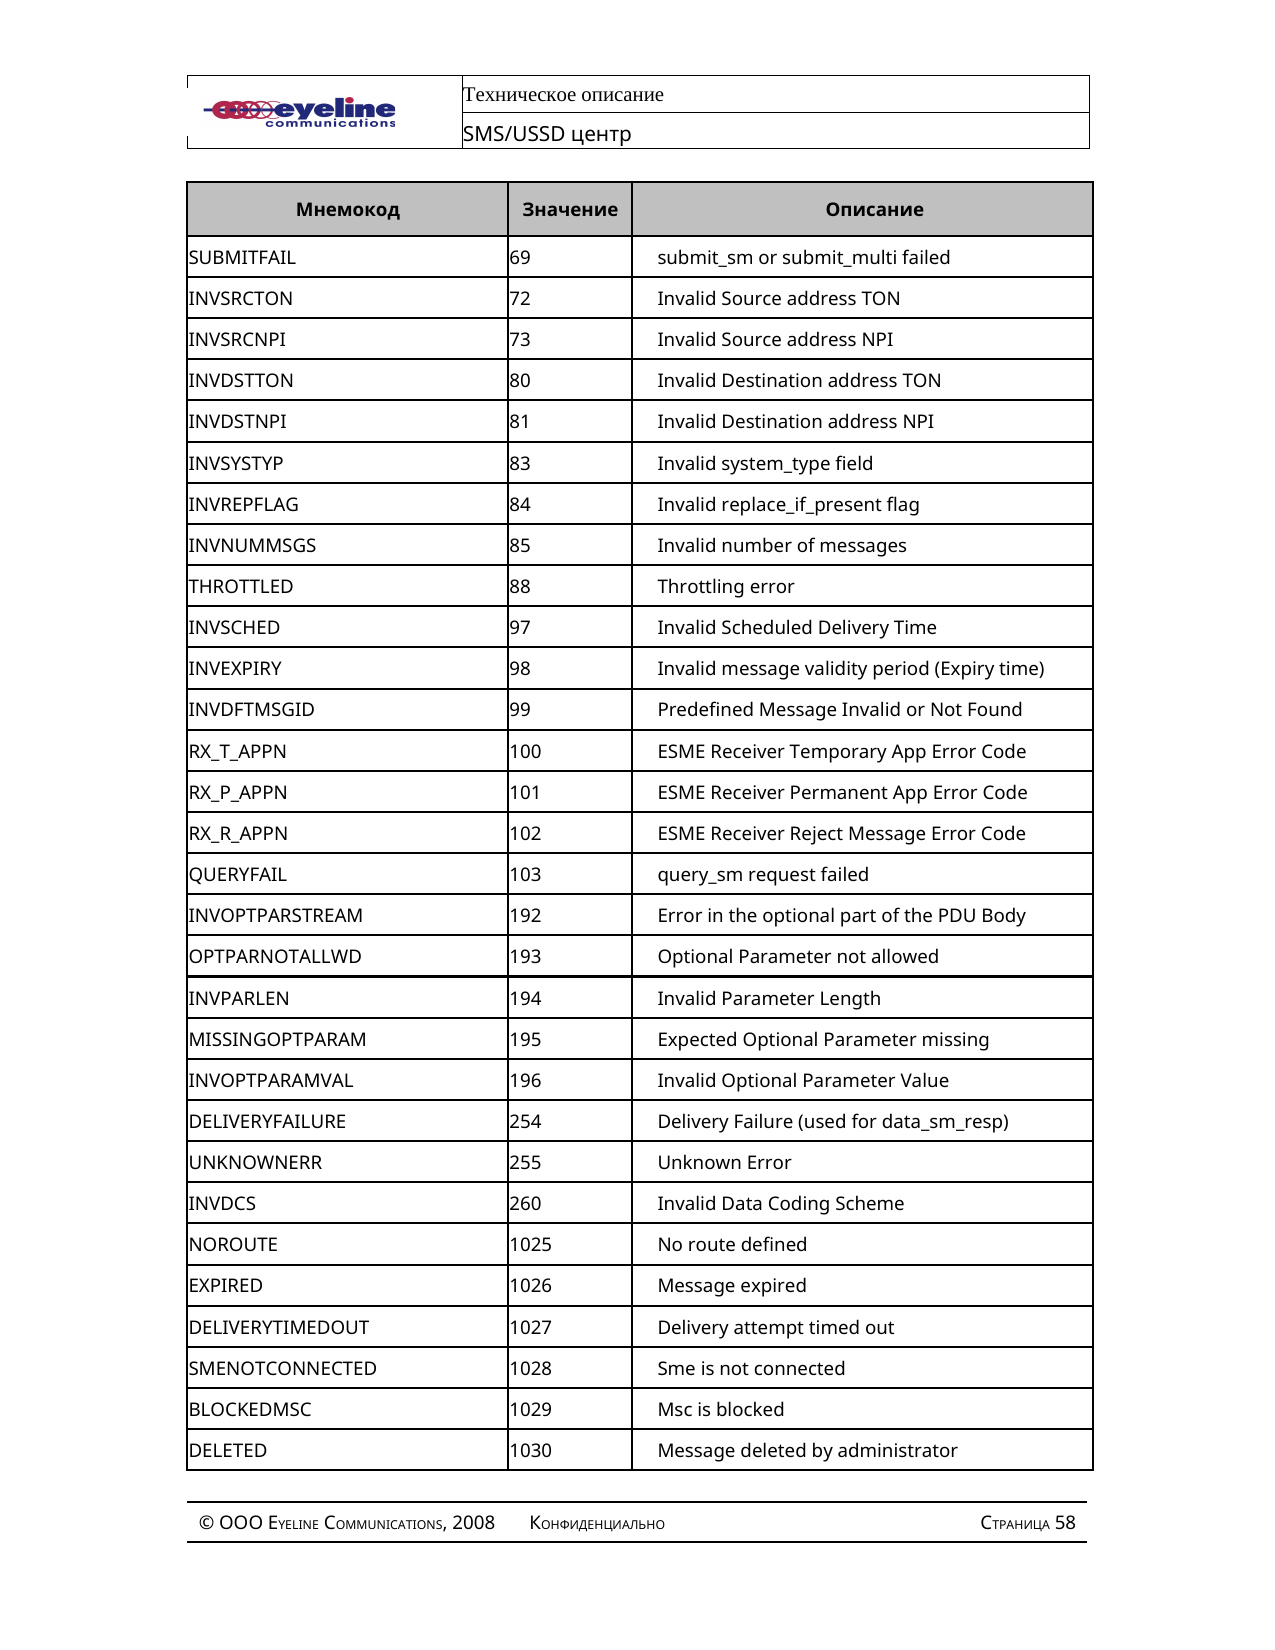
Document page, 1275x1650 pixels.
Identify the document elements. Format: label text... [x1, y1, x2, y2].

table_cell 1029 [509, 1389, 631, 1428]
table_cell 98 [509, 648, 631, 687]
table_cell RX_R_APPN [188, 813, 507, 852]
table_cell Predefined Message Invalid or Not Found [633, 690, 1092, 728]
table_cell 85 [509, 525, 631, 564]
table_cell RX_T_APPN [188, 731, 507, 770]
table_cell INVSYSTYP [188, 443, 507, 482]
table_cell Throttling error [633, 566, 1092, 605]
table_cell MISSINGOPTPARAM [188, 1019, 507, 1058]
table_cell BLOCKEDMSC [188, 1389, 507, 1428]
table_header Описание [633, 183, 1092, 235]
table_cell Invalid Source address NPI [633, 319, 1092, 358]
table_cell 192 [509, 895, 631, 934]
table_cell INVDCS [188, 1183, 507, 1222]
table_cell INVNUMMSGS [188, 525, 507, 564]
table_cell 1028 [509, 1348, 631, 1387]
table_cell 73 [509, 319, 631, 358]
table_cell 1027 [509, 1307, 631, 1346]
table_cell 1030 [509, 1430, 631, 1469]
table_cell 80 [509, 360, 631, 399]
table_cell query_sm request failed [633, 854, 1092, 893]
table_cell Invalid replace_if_present flag [633, 484, 1092, 523]
table_cell Msc is blocked [633, 1389, 1092, 1428]
table_cell Sme is not connected [633, 1348, 1092, 1387]
table_cell Unknown Error [633, 1142, 1092, 1181]
table_cell 194 [509, 978, 631, 1017]
table_cell NOROUTE [188, 1224, 507, 1263]
table_cell 195 [509, 1019, 631, 1058]
table_cell Invalid message validity period (Expiry time) [633, 648, 1092, 687]
picture [203, 97, 396, 127]
table_cell INVSRCTON [188, 278, 507, 317]
table_cell INVSCHED [188, 607, 507, 646]
table_cell ESME Receiver Permanent App Error Code [633, 772, 1092, 811]
table_header Мнемокод [188, 183, 507, 235]
table_cell Invalid system_type field [633, 443, 1092, 482]
table_cell No route defined [633, 1224, 1092, 1263]
table_cell THROTTLED [188, 566, 507, 605]
table_cell Optional Parameter not allowed [633, 936, 1092, 975]
table_cell 101 [509, 772, 631, 811]
table_cell QUERYFAIL [188, 854, 507, 893]
table_cell Invalid Scheduled Delivery Time [633, 607, 1092, 646]
table_cell 255 [509, 1142, 631, 1181]
table_cell DELIVERYTIMEDOUT [188, 1307, 507, 1346]
table_cell 81 [509, 401, 631, 441]
table_cell 103 [509, 854, 631, 893]
table_cell Expected Optional Parameter missing [633, 1019, 1092, 1058]
table_cell Delivery attempt timed out [633, 1307, 1092, 1346]
table_cell ESME Receiver Temporary App Error Code [633, 731, 1092, 770]
table_cell Invalid number of messages [633, 525, 1092, 564]
table_cell Invalid Optional Parameter Value [633, 1060, 1092, 1099]
table_cell EXPIRED [188, 1266, 507, 1304]
table_cell 1026 [509, 1266, 631, 1304]
table_cell 260 [509, 1183, 631, 1222]
table_cell INVSRCNPI [188, 319, 507, 358]
table_cell INVPARLEN [188, 978, 507, 1017]
table_cell 99 [509, 690, 631, 728]
table_cell SUBMITFAIL [188, 237, 507, 276]
table_cell 69 [509, 237, 631, 276]
table_cell 100 [509, 731, 631, 770]
table_cell DELIVERYFAILURE [188, 1101, 507, 1140]
table_cell DELETED [188, 1430, 507, 1469]
table_cell INVOPTPARSTREAM [188, 895, 507, 934]
table_cell 97 [509, 607, 631, 646]
table_cell submit_sm or submit_multi failed [633, 237, 1092, 276]
table_cell INVEXPIRY [188, 648, 507, 687]
table_cell Invalid Destination address TON [633, 360, 1092, 399]
table_cell Message expired [633, 1266, 1092, 1304]
table_cell UNKNOWNERR [188, 1142, 507, 1181]
table_cell 196 [509, 1060, 631, 1099]
table_cell INVOPTPARAMVAL [188, 1060, 507, 1099]
table_cell Invalid Parameter Length [633, 978, 1092, 1017]
table_cell 83 [509, 443, 631, 482]
table_header Значение [509, 183, 631, 235]
table_cell 72 [509, 278, 631, 317]
table_cell OPTPARNOTALLWD [188, 936, 507, 975]
table_cell INVDFTMSGID [188, 690, 507, 728]
table_cell 193 [509, 936, 631, 975]
table_cell 102 [509, 813, 631, 852]
table_cell INVDSTTON [188, 360, 507, 399]
table_cell Error in the optional part of the PDU Body [633, 895, 1092, 934]
table_cell Message deleted by administrator [633, 1430, 1092, 1469]
table_cell Invalid Source address TON [633, 278, 1092, 317]
table_cell ESME Receiver Reject Message Error Code [633, 813, 1092, 852]
table_cell RX_P_APPN [188, 772, 507, 811]
table_cell INVREPFLAG [188, 484, 507, 523]
table_cell Delivery Failure (used for data_sm_resp) [633, 1101, 1092, 1140]
table_cell Invalid Destination address NPI [633, 401, 1092, 441]
table_cell 84 [509, 484, 631, 523]
table_cell SMENOTCONNECTED [188, 1348, 507, 1387]
table_cell Invalid Data Coding Scheme [633, 1183, 1092, 1222]
table_cell 254 [509, 1101, 631, 1140]
table_cell 88 [509, 566, 631, 605]
table_cell INVDSTNPI [188, 401, 507, 441]
table_cell 1025 [509, 1224, 631, 1263]
